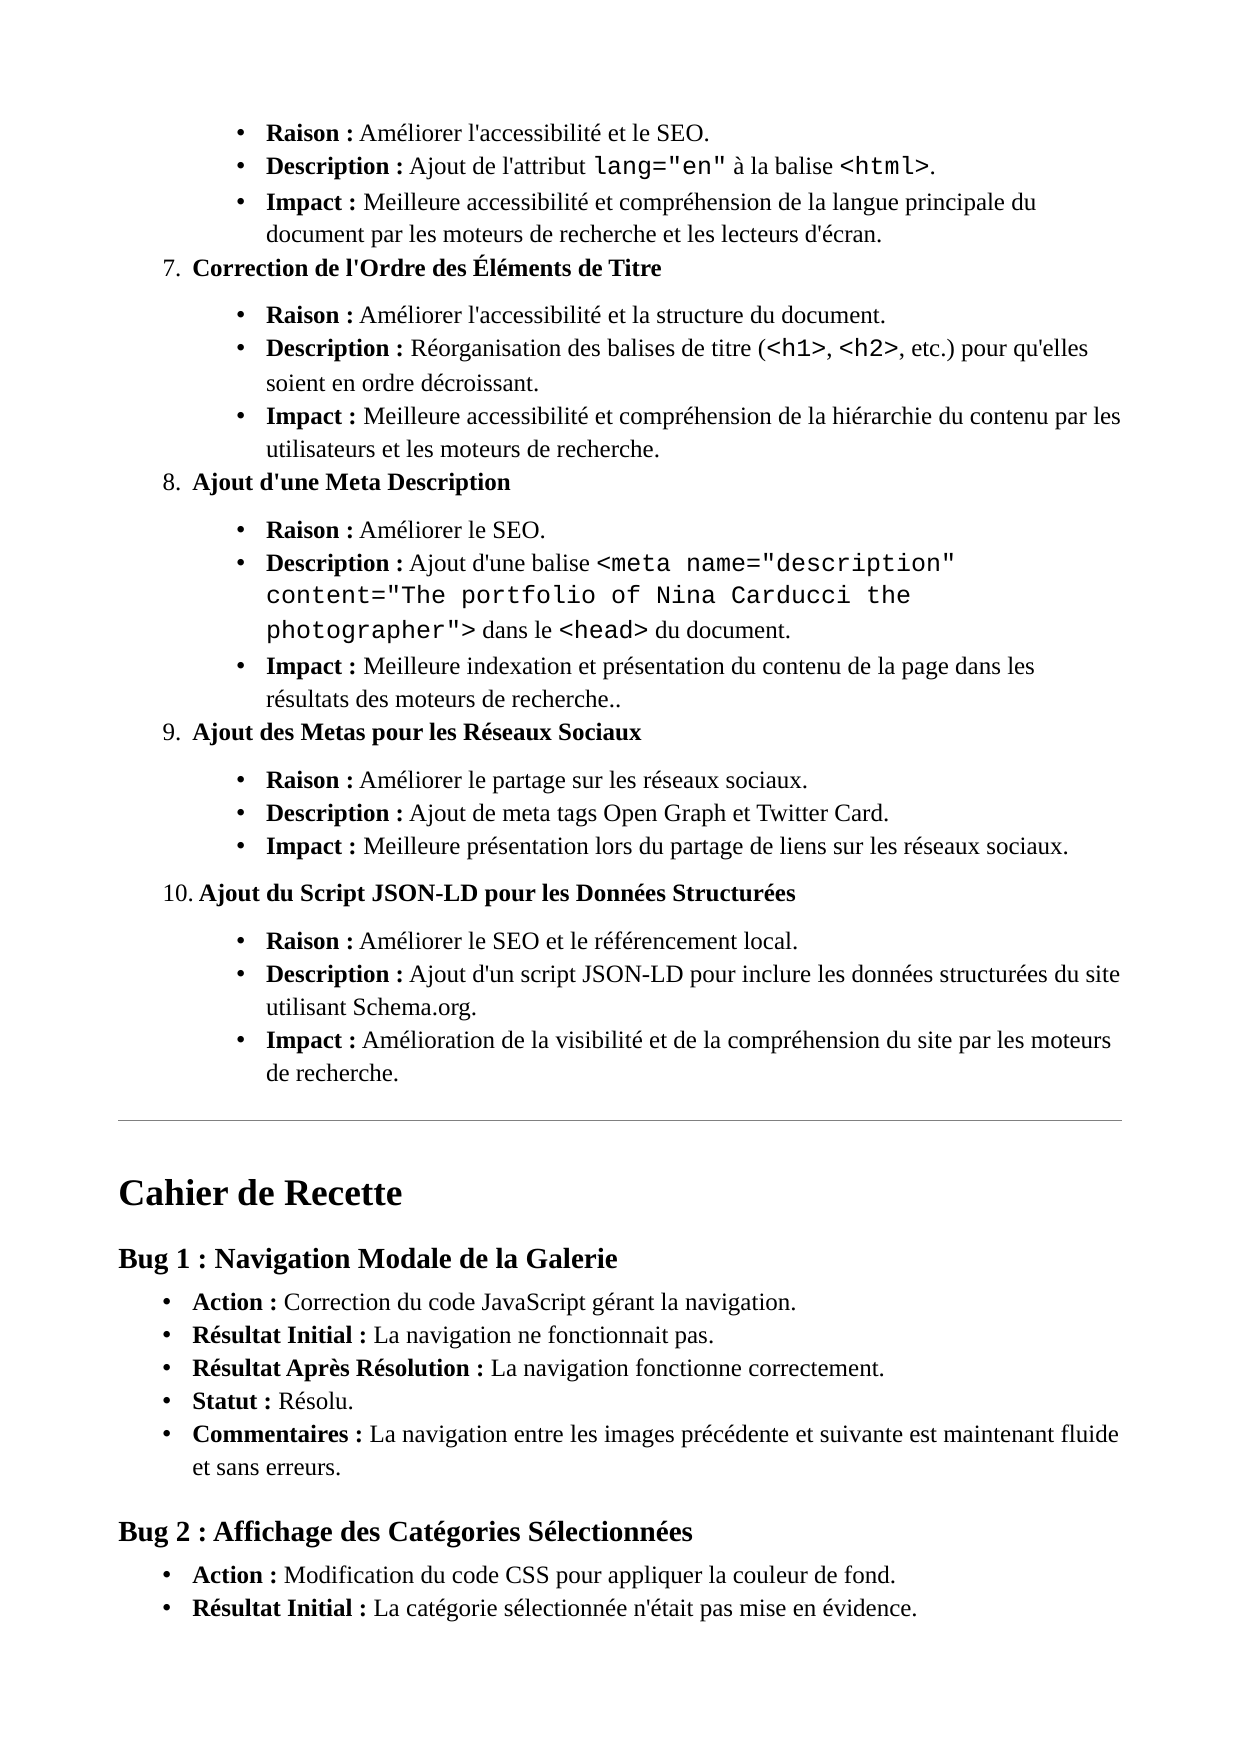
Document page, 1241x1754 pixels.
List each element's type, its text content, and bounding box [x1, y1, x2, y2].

subtitle Bug 2 : Affichage des Catégories Sélectionnées [118, 1514, 1122, 1548]
list Raison : Améliorer le partage sur les réseaux sociaux. [236, 765, 1122, 793]
list Description : Ajout de l'attribut lang="en" à la balise <html>. [236, 151, 1122, 182]
list Raison : Améliorer le SEO. [236, 515, 1122, 544]
list Description : Ajout d'un script JSON-LD pour inclure les données structurées du site utilisant Schema.org. [236, 959, 1122, 1021]
subtitle Cahier de Recette [118, 1171, 1122, 1214]
list Ajout des Metas pour les Réseaux Sociaux [162, 717, 1122, 746]
list Impact : Meilleure présentation lors du partage de liens sur les réseaux sociaux. [236, 831, 1122, 859]
list Ajout d'une Meta Description [162, 467, 1122, 496]
list Raison : Améliorer l'accessibilité et le SEO. [236, 118, 1122, 147]
list Action : Correction du code JavaScript gérant la navigation. [162, 1287, 1122, 1316]
list Description : Ajout d'une balise <meta name="description" content="The portfolio of Nina Carducci the photographer"> dans le <head> du document. [236, 548, 1122, 646]
list Description : Réorganisation des balises de titre (<h1>, <h2>, etc.) pour qu'elles soient en ordre décroissant. [236, 333, 1122, 397]
list Correction de l'Ordre des Éléments de Titre [162, 253, 1122, 281]
list Impact : Amélioration de la visibilité et de la compréhension du site par les moteurs de recherche. [236, 1025, 1122, 1087]
list Statut : Résolu. [162, 1386, 1122, 1415]
list Description : Ajout de meta tags Open Graph et Twitter Card. [236, 798, 1122, 826]
list Raison : Améliorer l'accessibilité et la structure du document. [236, 300, 1122, 329]
list Résultat Initial : La navigation ne fonctionnait pas. [162, 1320, 1122, 1349]
subtitle Bug 1 : Navigation Modale de la Galerie [118, 1241, 1122, 1274]
list Résultat Après Résolution : La navigation fonctionne correctement. [162, 1353, 1122, 1382]
list Impact : Meilleure accessibilité et compréhension de la hiérarchie du contenu par les utilisateurs et les moteurs de recherche. [236, 401, 1122, 463]
list Résultat Initial : La catégorie sélectionnée n'était pas mise en évidence. [162, 1593, 1122, 1622]
list Raison : Améliorer le SEO et le référencement local. [236, 926, 1122, 955]
list Impact : Meilleure accessibilité et compréhension de la langue principale du document par les moteurs de recherche et les lecteurs d'écran. [236, 187, 1122, 248]
list Commentaires : La navigation entre les images précédente et suivante est maintenant fluide et sans erreurs. [162, 1419, 1122, 1481]
list Impact : Meilleure indexation et présentation du contenu de la page dans les résultats des moteurs de recherche.. [236, 651, 1122, 713]
list Action : Modification du code CSS pour appliquer la couleur de fond. [162, 1560, 1122, 1589]
list Ajout du Script JSON-LD pour les Données Structurées [162, 878, 1122, 907]
